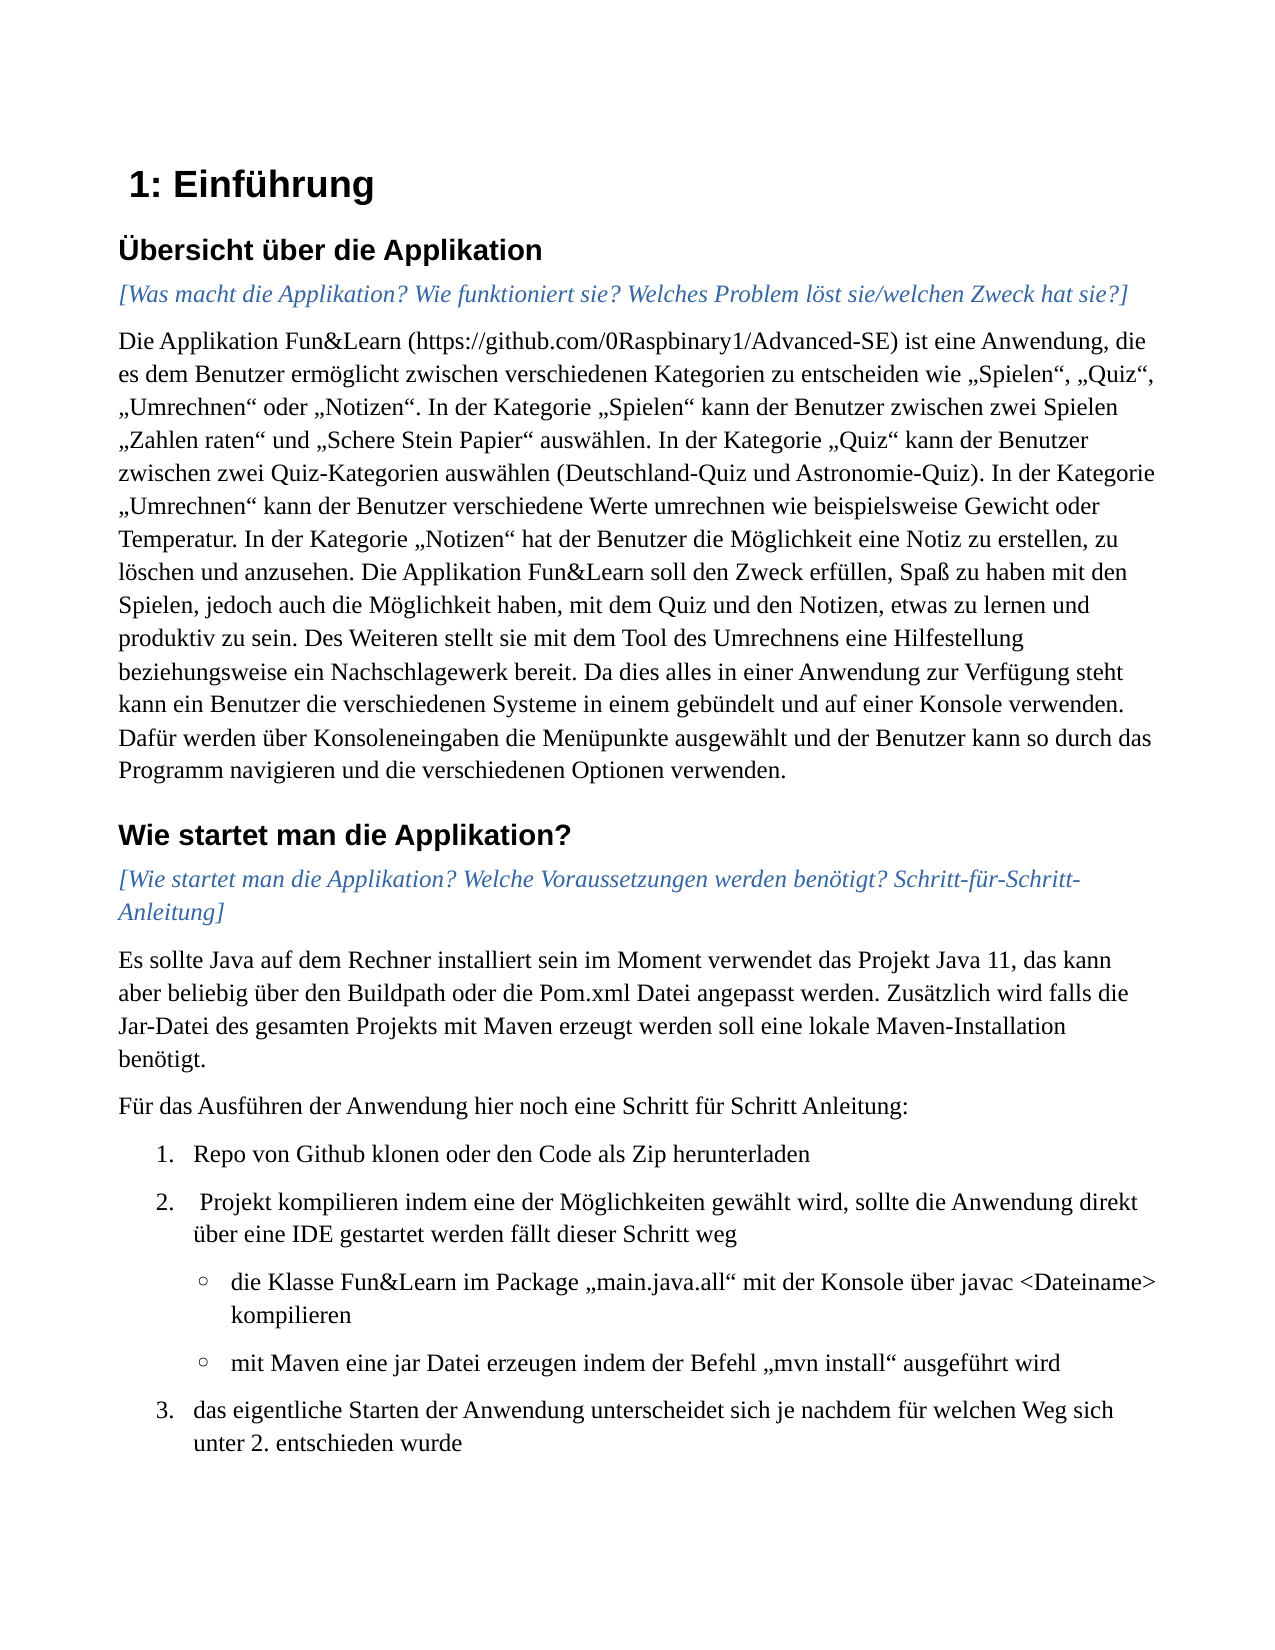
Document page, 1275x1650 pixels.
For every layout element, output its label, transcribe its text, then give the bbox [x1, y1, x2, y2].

text [Was macht die Applikation? Wie funktioniert sie? Welches Problem löst sie/welchen Zweck hat sie?] [118, 279, 1157, 307]
list Repo von Github klonen oder den Code als Zip herunterladen [156, 1139, 1157, 1168]
text Die Applikation Fun&Learn (https://github.com/0Raspbinary1/Advanced-SE) ist eine Anwendung, die es dem Benutzer ermöglicht zwischen verschiedenen Kategorien zu entscheiden wie „Spielen“, „Quiz“, „Umrechnen“ oder „Notizen“. In der Kategorie „Spielen“ kann der Benutzer zwischen zwei Spielen „Zahlen raten“ und „Schere Stein Papier“ auswählen. In der Kategorie „Quiz“ kann der Benutzer zwischen zwei Quiz-Kategorien auswählen (Deutschland-Quiz und Astronomie-Quiz). In der Kategorie „Umrechnen“ kann der Benutzer verschiedene Werte umrechnen wie beispielsweise Gewicht oder Temperatur. In der Kategorie „Notizen“ hat der Benutzer die Möglichkeit eine Notiz zu erstellen, zu löschen und anzusehen. Die Applikation Fun&Learn soll den Zweck erfüllen, Spaß zu haben mit den Spielen, jedoch auch die Möglichkeit haben, mit dem Quiz und den Notizen, etwas zu lernen und produktiv zu sein. Des Weiteren stellt sie mit dem Tool des Umrechnens eine Hilfestellung beziehungsweise ein Nachschlagewerk bereit. Da dies alles in einer Anwendung zur Verfügung steht kann ein Benutzer die verschiedenen Systeme in einem gebündelt und auf einer Konsole verwenden. Dafür werden über Konsoleneingaben die Menüpunkte ausgewählt und der Benutzer kann so durch das Programm navigieren und die verschiedenen Optionen verwenden. [118, 326, 1157, 784]
text [Wie startet man die Applikation? Welche Voraussetzungen werden benötigt? Schritt-für-Schritt-Anleitung] [118, 864, 1157, 926]
subtitle 1: Einführung [118, 118, 1157, 205]
list Projekt kompilieren indem eine der Möglichkeiten gewählt wird, sollte die Anwendung direkt über eine IDE gestartet werden fällt dieser Schritt weg [156, 1187, 1157, 1248]
text Für das Ausführen der Anwendung hier noch eine Schritt für Schritt Anleitung: [118, 1091, 1157, 1120]
list das eigentliche Starten der Anwendung unterscheidet sich je nachdem für welchen Weg sich unter 2. entschieden wurde [156, 1395, 1157, 1457]
list mit Maven eine jar Datei erzeugen indem der Befehl „mvn install“ ausgeführt wird [193, 1348, 1157, 1377]
text Es sollte Java auf dem Rechner installiert sein im Moment verwendet das Projekt Java 11, das kann aber beliebig über den Buildpath oder die Pom.xml Datei angepasst werden. Zusätzlich wird falls die Jar-Datei des gesamten Projekts mit Maven erzeugt werden soll eine lokale Maven-Installation benötigt. [118, 945, 1157, 1072]
list die Klasse Fun&Learn im Package „main.java.all“ mit der Konsole über javac <Dateiname> kompilieren [193, 1267, 1157, 1329]
subtitle Wie startet man die Applikation? [118, 818, 1157, 852]
subtitle Übersicht über die Applikation [118, 232, 1157, 266]
